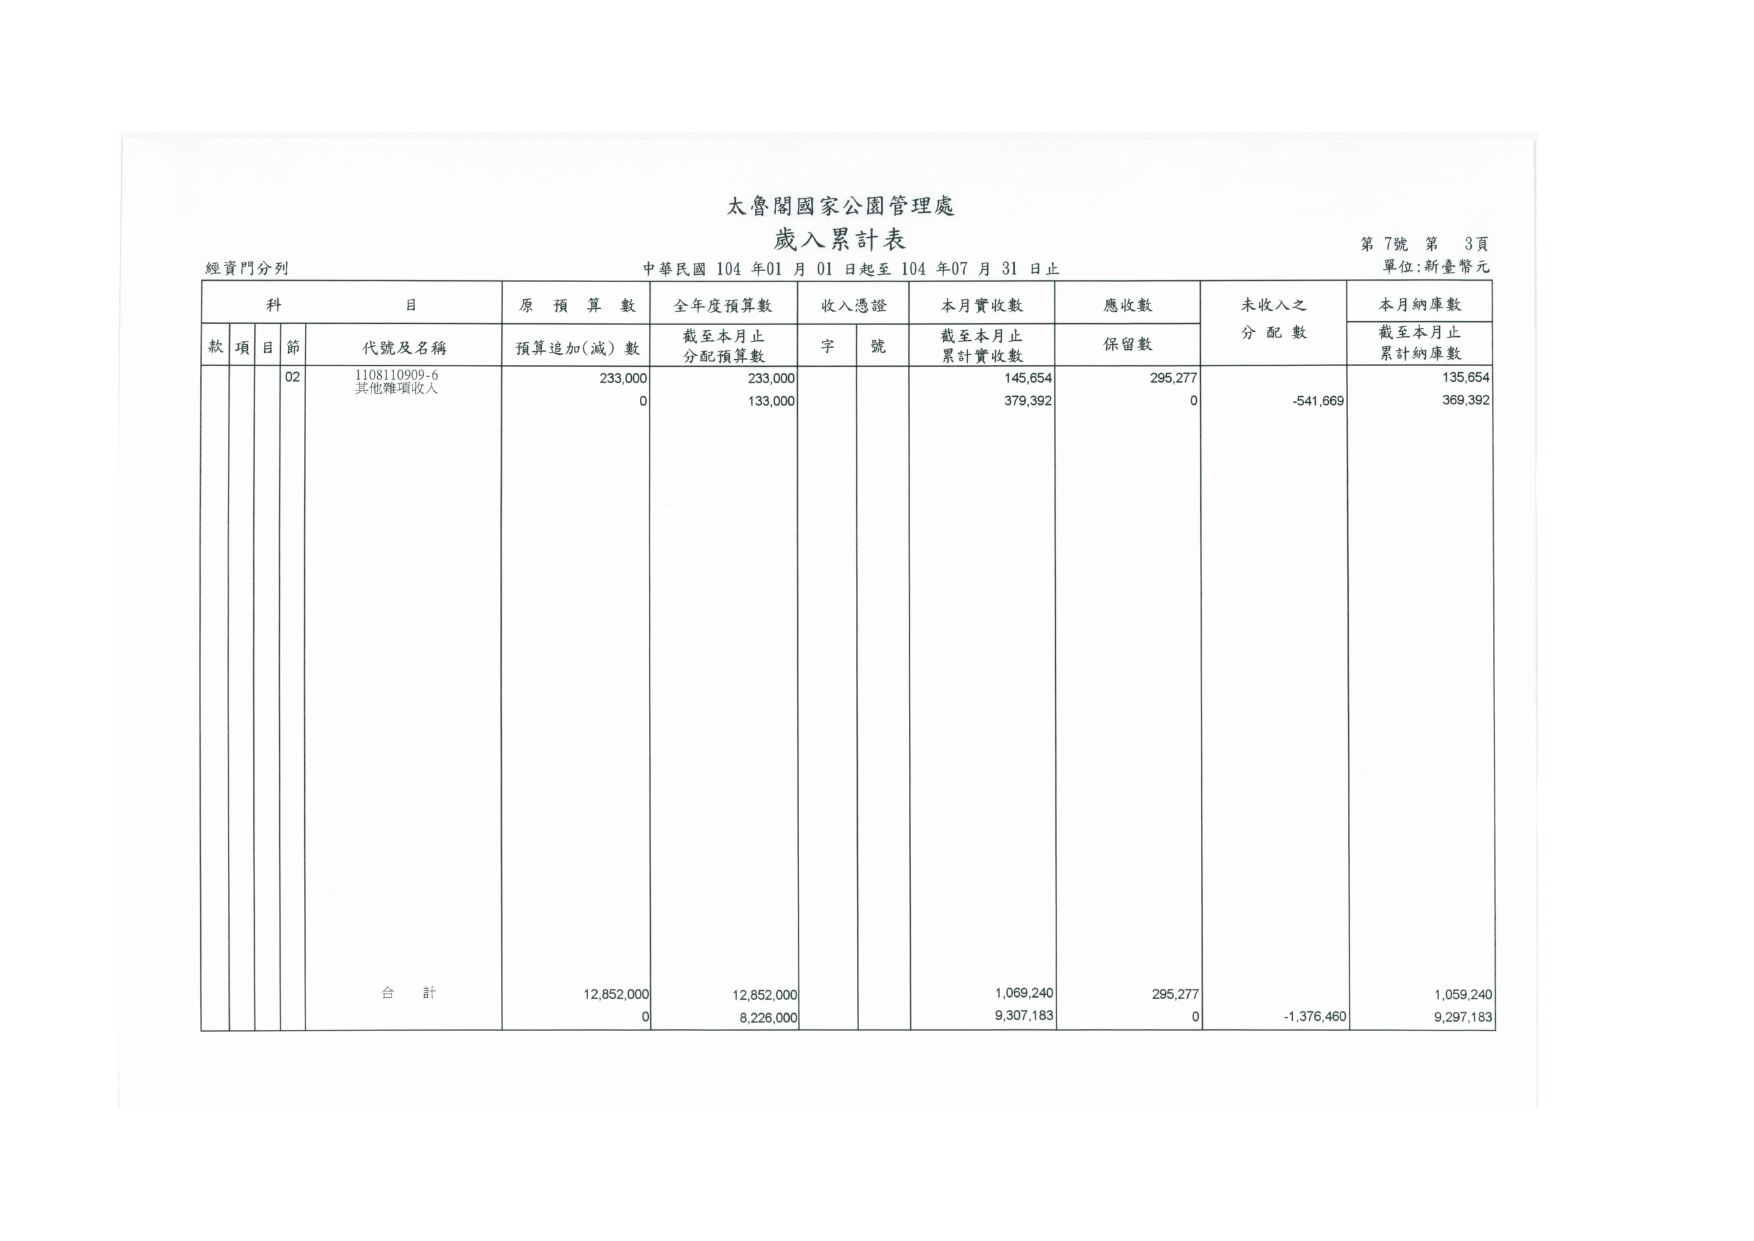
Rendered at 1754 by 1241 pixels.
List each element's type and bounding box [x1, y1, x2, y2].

picture [118, 132, 1539, 1108]
